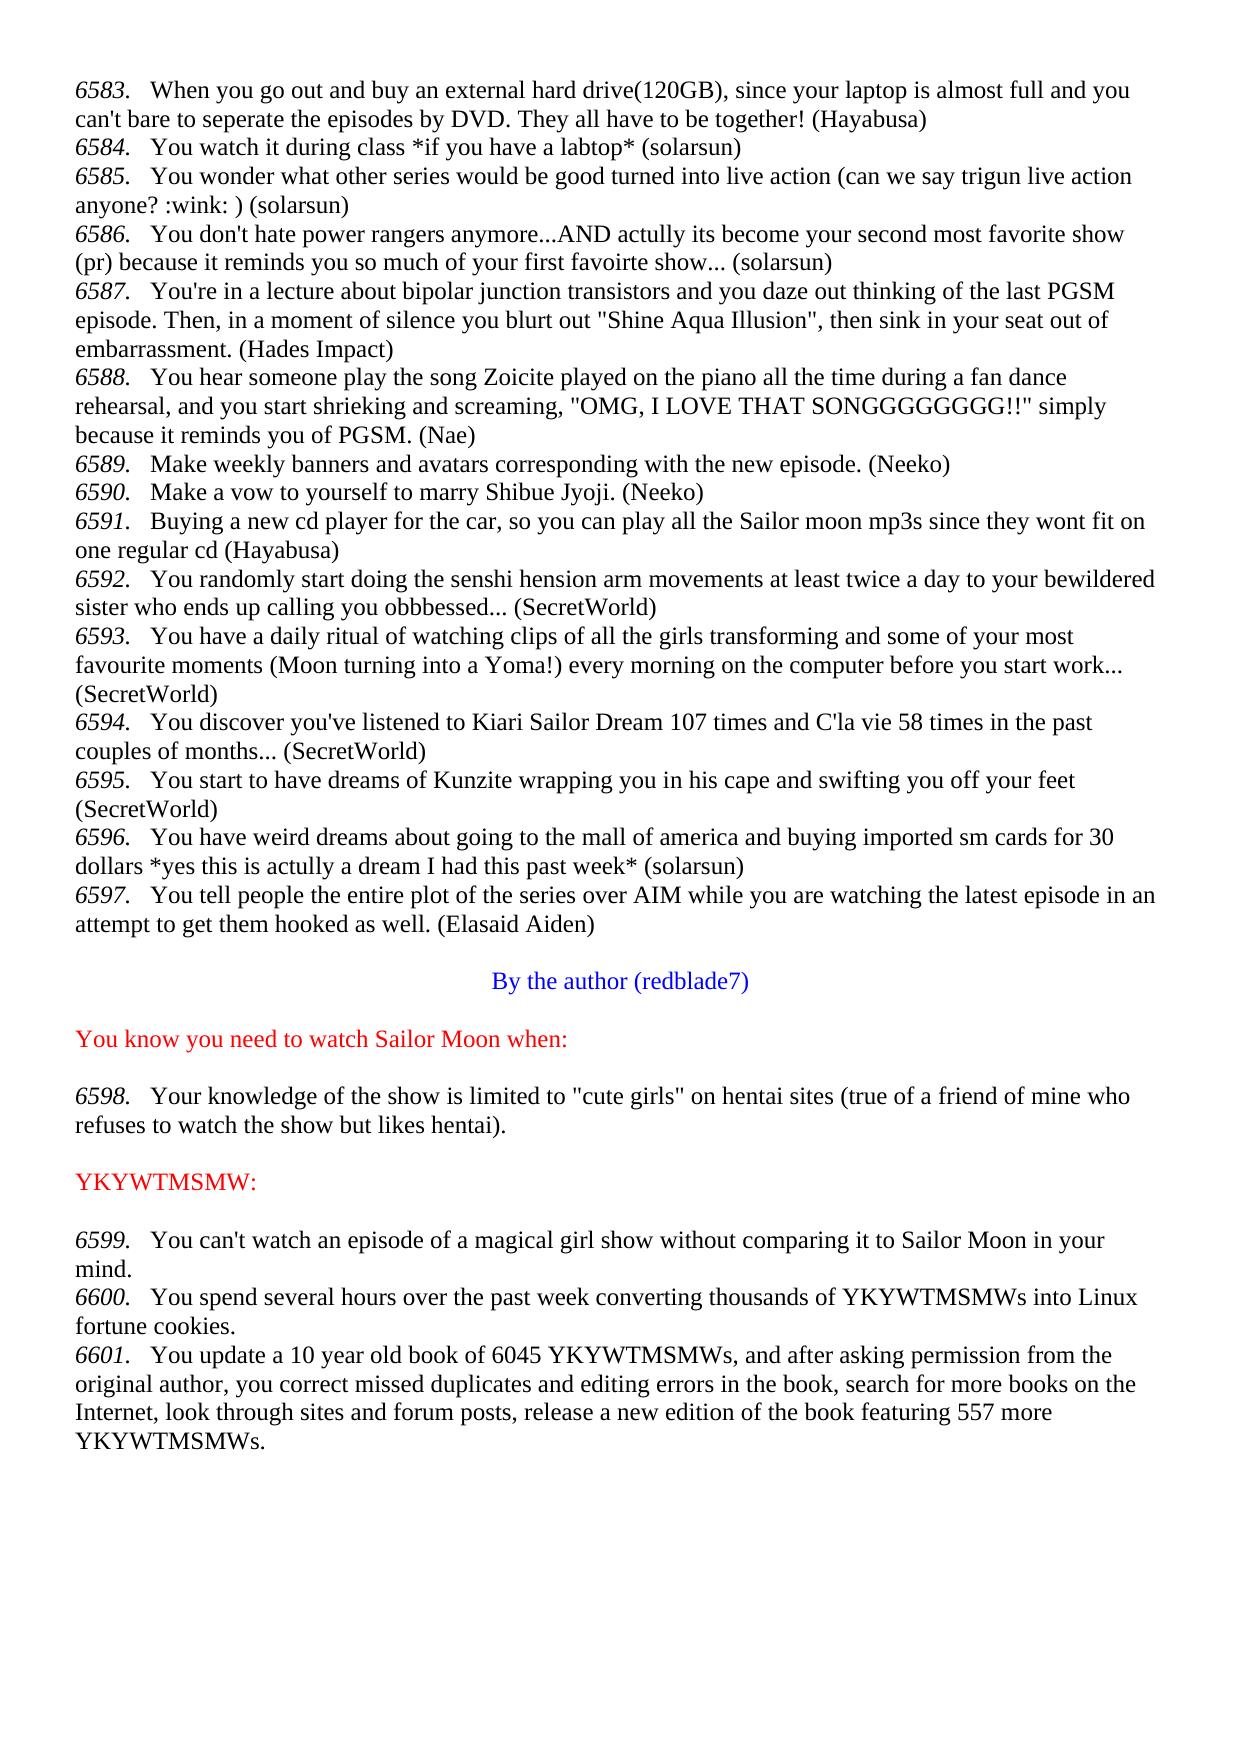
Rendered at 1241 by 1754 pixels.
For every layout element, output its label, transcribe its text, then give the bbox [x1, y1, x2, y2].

list You have a daily ritual of watching clips of all the girls transforming and some of your most favourite moments (Moon turning into a Yoma!) every morning on the computer before you start work... (SecretWorld) [75, 621, 1165, 707]
list You spend several hours over the past week converting thousands of YKYWTMSMWs into Linux fortune cookies. [75, 1282, 1165, 1340]
list You tell people the entire plot of the series over AIM while you are watching the latest episode in an attempt to get them hooked as well. (Elasaid Aiden) [75, 880, 1165, 937]
list Make a vow to yourself to marry Shibue Jyoji. (Neeko) [75, 477, 1165, 506]
text You know you need to watch Sailor Moon when: [75, 995, 1165, 1052]
list You discover you've listened to Kiari Sailor Dream 107 times and C'la vie 58 times in the past couples of months... (SecretWorld) [75, 707, 1165, 765]
list You update a 10 year old book of 6045 YKYWTMSMWs, and after asking permission from the original author, you correct missed duplicates and editing errors in the book, search for more books on the Internet, look through sites and forum posts, release a new edition of the book featuring 557 more YKYWTMSMWs. [75, 1340, 1165, 1455]
list You randomly start doing the senshi hension arm movements at least twice a day to your bewildered sister who ends up calling you obbbessed... (SecretWorld) [75, 564, 1165, 621]
list You don't hate power rangers anymore...AND actully its become your second most favorite show (pr) because it reminds you so much of your first favoirte show... (solarsun) [75, 219, 1165, 276]
list You're in a lecture about bipolar junction transistors and you daze out thinking of the last PGSM episode. Then, in a moment of silence you blurt out "Shine Aqua Illusion", then sink in your seat out of embarrassment. (Hades Impact) [75, 276, 1165, 362]
list You can't watch an episode of a magical girl show without comparing it to Sailor Moon in your mind. [75, 1225, 1165, 1282]
list Your knowledge of the show is limited to "cute girls" on hentai sites (true of a friend of mine who refuses to watch the show but likes hentai). [75, 1081, 1165, 1139]
list You hear someone play the song Zoicite played on the piano all the time during a fan dance rehearsal, and you start shrieking and screaming, "OMG, I LOVE THAT SONGGGGGGGG!!" simply because it reminds you of PGSM. (Nae) [75, 362, 1165, 449]
list You have weird dreams about going to the mall of america and buying imported sm cards for 30 dollars *yes this is actully a dream I had this past week* (solarsun) [75, 822, 1165, 880]
list Make weekly banners and avatars corresponding with the new episode. (Neeko) [75, 449, 1165, 477]
list You watch it during class *if you have a labtop* (solarsun) [75, 132, 1165, 161]
text YKYWTMSMW: [75, 1167, 1165, 1196]
list You wonder what other series would be good turned into live action (can we say trigun live action anyone? :wink: ) (solarsun) [75, 161, 1165, 219]
list You start to have dreams of Kunzite wrapping you in his cape and swifting you off your feet (SecretWorld) [75, 765, 1165, 822]
list When you go out and buy an external hard drive(120GB), since your laptop is almost full and you can't bare to seperate the episodes by DVD. They all have to be together! (Hayabusa) [75, 75, 1165, 132]
text By the author (redblade7) [75, 966, 1165, 995]
list Buying a new cd player for the car, so you can play all the Sailor moon mp3s since they wont fit on one regular cd (Hayabusa) [75, 506, 1165, 564]
